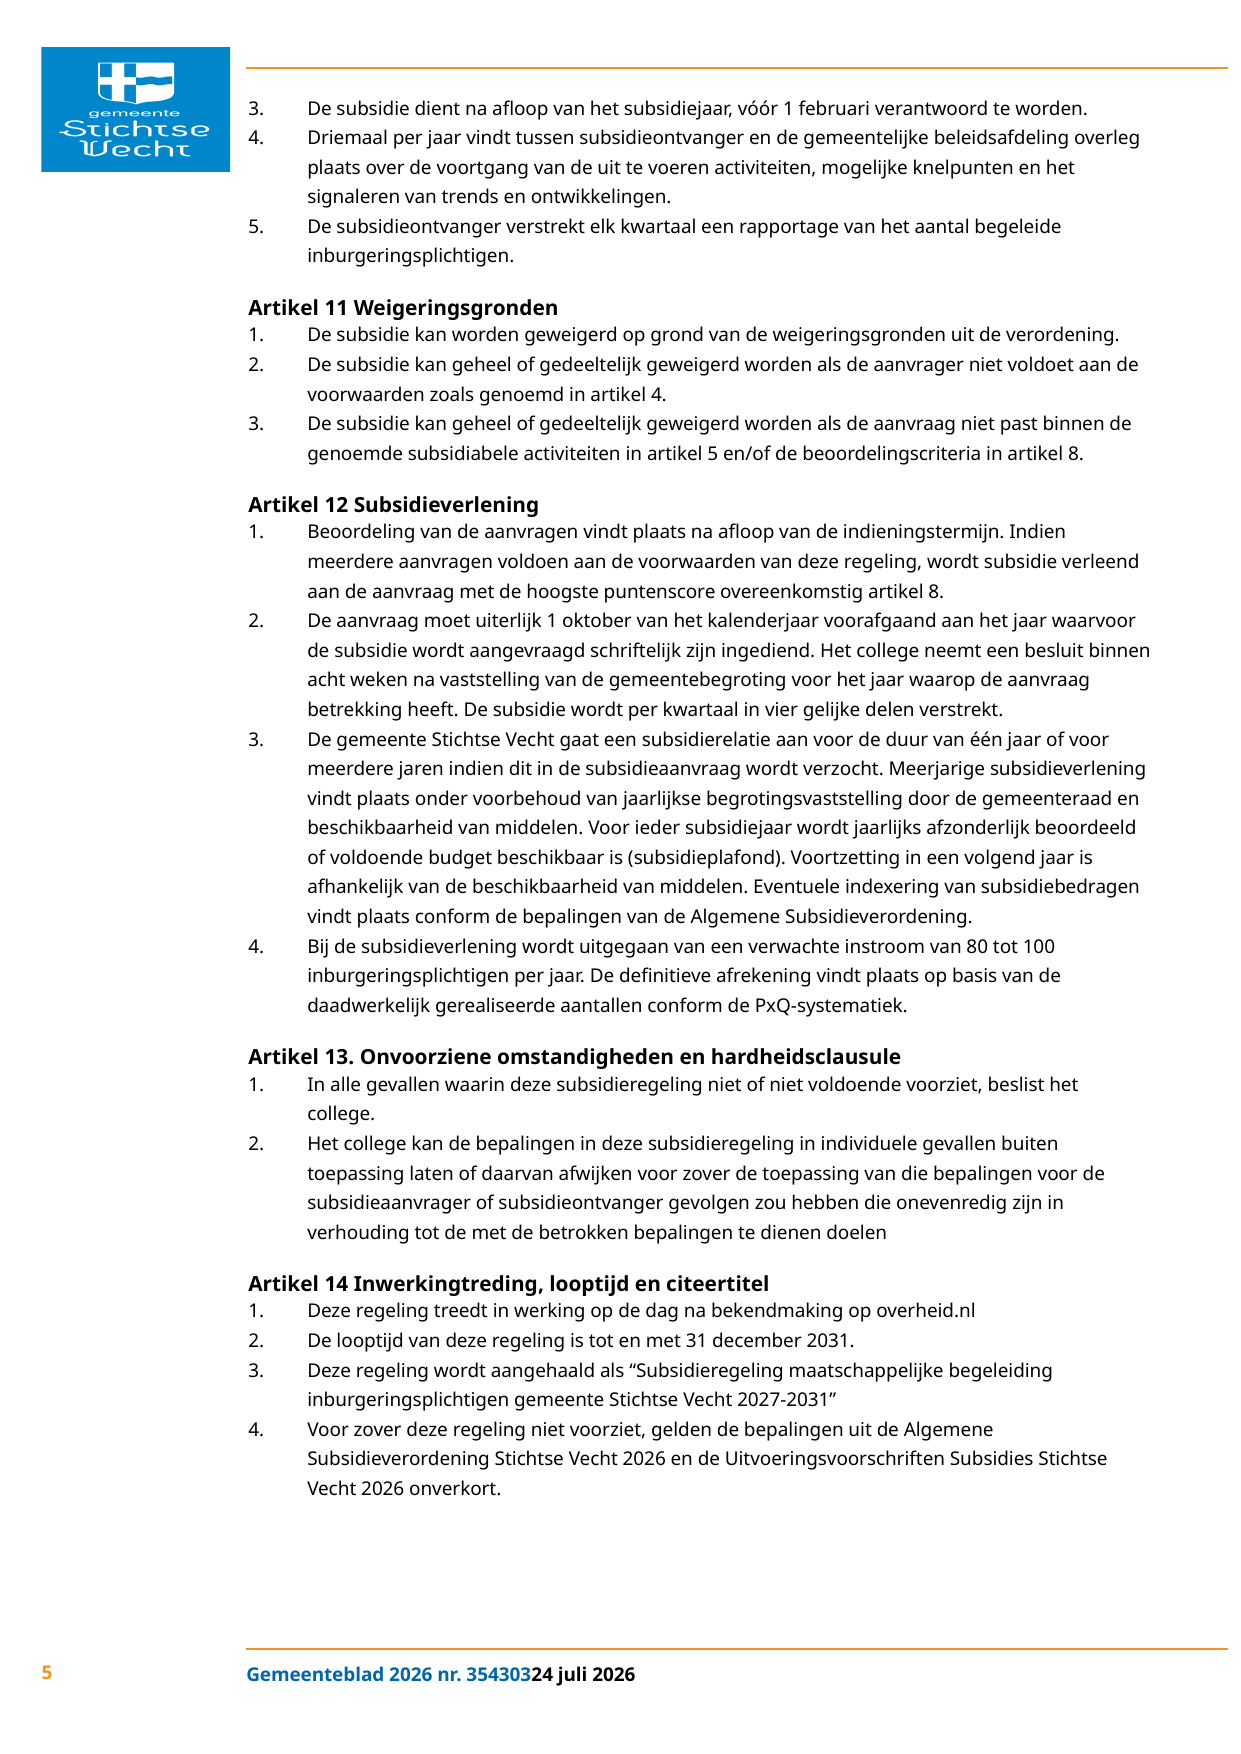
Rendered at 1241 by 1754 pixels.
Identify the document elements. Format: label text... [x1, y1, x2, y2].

list De subsidieontvanger verstrekt elk kwartaal een rapportage van het aantal begeleide inburgeringsplichtigen. [248, 213, 1152, 268]
list Beoordeling van de aanvragen vindt plaats na afloop van de indieningstermijn. Indien meerdere aanvragen voldoen aan de voorwaarden van deze regeling, wordt subsidie verleend aan de aanvraag met de hoogste puntenscore overeenkomstig artikel 8. [248, 519, 1152, 604]
list Voor zover deze regeling niet voorziet, gelden de bepalingen uit de Algemene Subsidieverordening Stichtse Vecht 2026 en de Uitvoeringsvoorschriften Subsidies Stichtse Vecht 2026 onverkort. [248, 1416, 1152, 1501]
list De aanvraag moet uiterlijk 1 oktober van het kalenderjaar voorafgaand aan het jaar waarvoor de subsidie wordt aangevraagd schriftelijk zijn ingediend. Het college neemt een besluit binnen acht weken na vaststelling van de gemeentebegroting voor het jaar waarop de aanvraag betrekking heeft. De subsidie wordt per kwartaal in vier gelijke delen verstrekt. [248, 607, 1152, 722]
list Deze regeling treedt in werking op de dag na bekendmaking op overheid.nl [248, 1298, 1152, 1323]
text Artikel 12 Subsidieverlening [248, 490, 1152, 519]
list Deze regeling wordt aangehaald als “Subsidieregeling maatschappelijke begeleiding inburgeringsplichtigen gemeente Stichtse Vecht 2027-2031” [248, 1357, 1152, 1412]
list De subsidie dient na afloop van het subsidiejaar, vóór 1 februari verantwoord te worden. [248, 95, 1152, 121]
list Driemaal per jaar vindt tussen subsidieontvanger en de gemeentelijke beleidsafdeling overleg plaats over de voortgang van de uit te voeren activiteiten, mogelijke knelpunten en het signaleren van trends en ontwikkelingen. [248, 124, 1152, 209]
text Artikel 14 Inwerkingtreding, looptijd en citeertitel [248, 1269, 1152, 1298]
list Bij de subsidieverlening wordt uitgegaan van een verwachte instroom van 80 tot 100 inburgeringsplichtigen per jaar. De definitieve afrekening vindt plaats op basis van de daadwerkelijk gerealiseerde aantallen conform de PxQ-systematiek. [248, 933, 1152, 1018]
list In alle gevallen waarin deze subsidieregeling niet of niet voldoende voorziet, beslist het college. [248, 1071, 1152, 1126]
list De subsidie kan geheel of gedeeltelijk geweigerd worden als de aanvraag niet past binnen de genoemde subsidiabele activiteiten in artikel 5 en/of de beoordelingscriteria in artikel 8. [248, 410, 1152, 466]
text Artikel 11 Weigeringsgronden [248, 293, 1152, 322]
list De looptijd van deze regeling is tot en met 31 december 2031. [248, 1327, 1152, 1353]
list Het college kan de bepalingen in deze subsidieregeling in individuele gevallen buiten toepassing laten of daarvan afwijken voor zover de toepassing van die bepalingen voor de subsidieaanvrager of subsidieontvanger gevolgen zou hebben die onevenredig zijn in verhouding tot de met de betrokken bepalingen te dienen doelen [248, 1130, 1152, 1244]
list De gemeente Stichtse Vecht gaat een subsidierelatie aan voor de duur van één jaar of voor meerdere jaren indien dit in de subsidieaanvraag wordt verzocht. Meerjarige subsidieverlening vindt plaats onder voorbehoud van jaarlijkse begrotingsvaststelling door de gemeenteraad en beschikbaarheid van middelen. Voor ieder subsidiejaar wordt jaarlijks afzonderlijk beoordeeld of voldoende budget beschikbaar is (subsidieplafond). Voortzetting in een volgend jaar is afhankelijk van de beschikbaarheid van middelen. Eventuele indexering van subsidiebedragen vindt plaats conform de bepalingen van de Algemene Subsidieverordening. [248, 726, 1152, 929]
picture [99, 63, 135, 101]
list De subsidie kan geheel of gedeeltelijk geweigerd worden als de aanvrager niet voldoet aan de voorwaarden zoals genoemd in artikel 4. [248, 351, 1152, 406]
list De subsidie kan worden geweigerd op grond van de weigeringsgronden uit de verordening. [248, 322, 1152, 347]
text Artikel 13. Onvoorziene omstandigheden en hardheidsclausule [248, 1042, 1152, 1071]
picture [137, 63, 174, 103]
